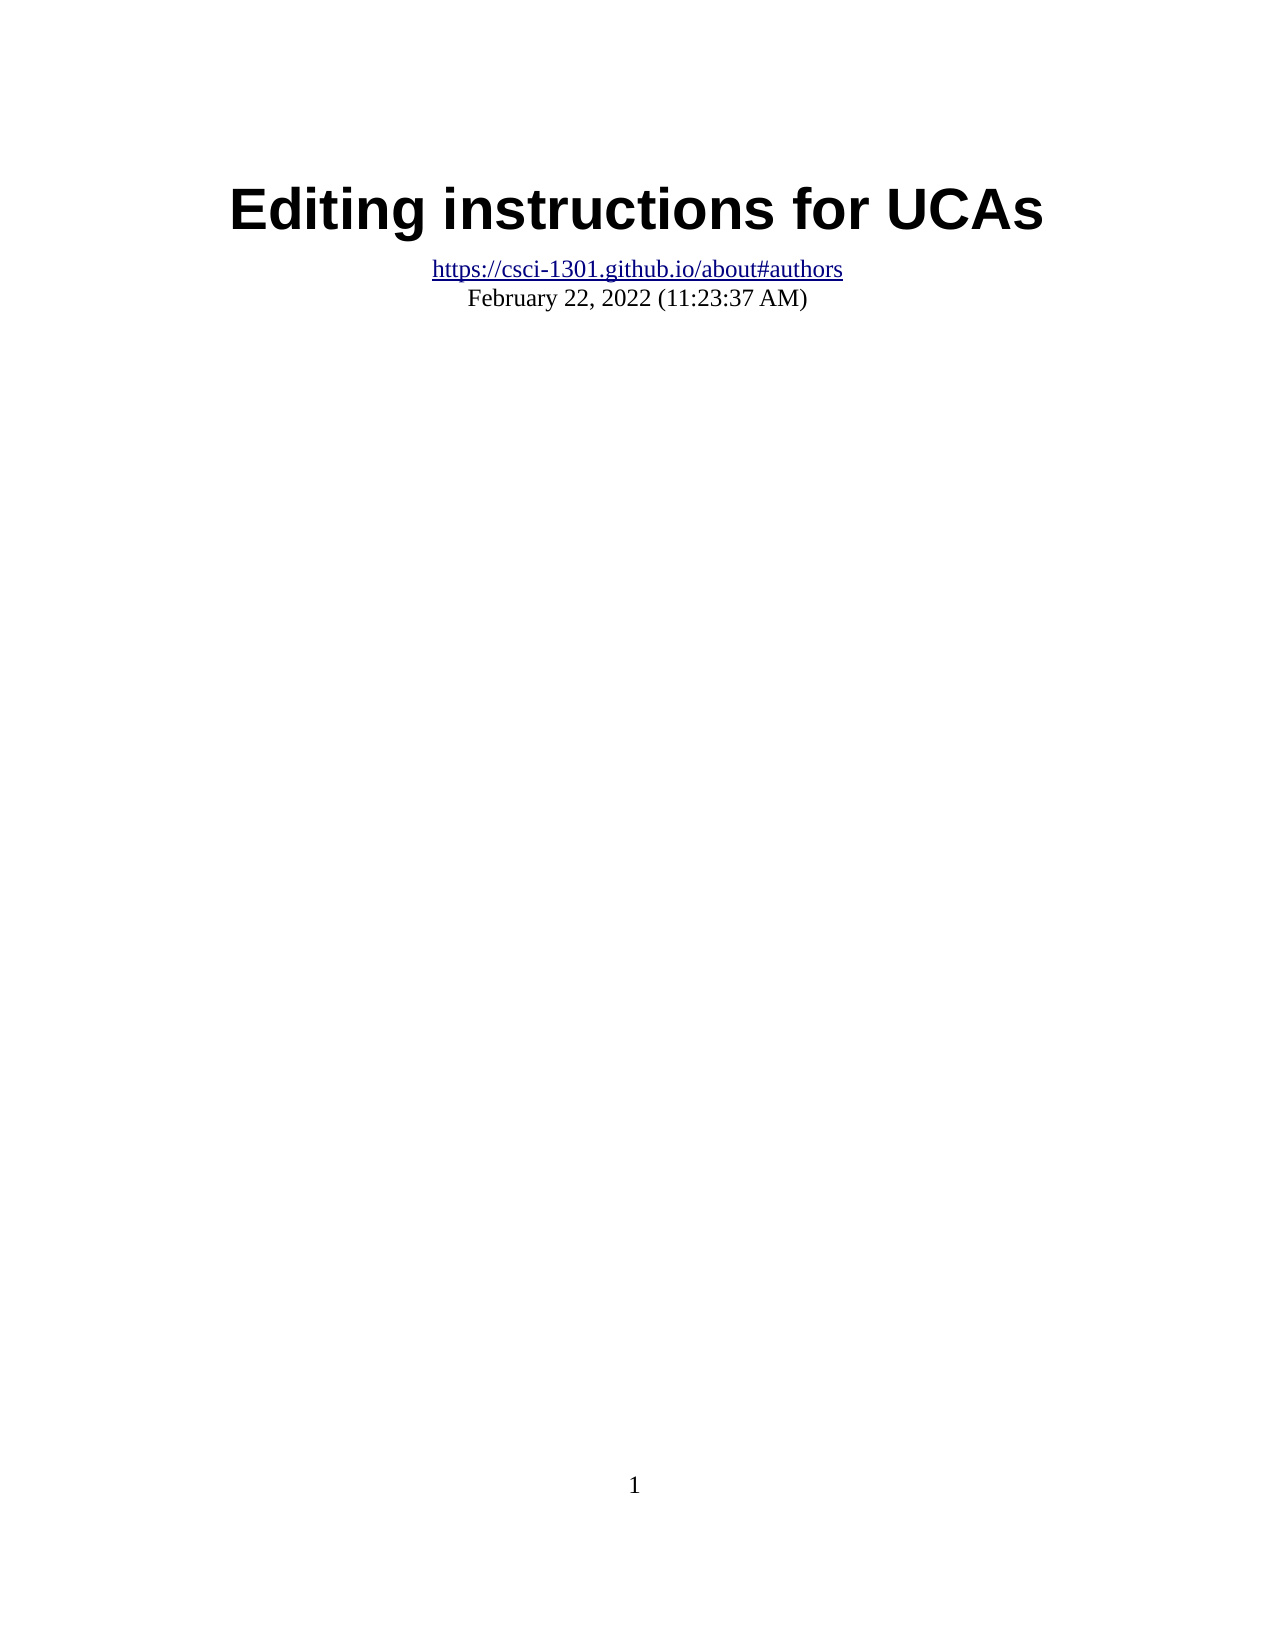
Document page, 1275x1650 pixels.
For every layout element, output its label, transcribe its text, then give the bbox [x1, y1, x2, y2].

title Editing instructions for UCAs [150, 175, 1125, 242]
text February 22, 2022 (11:23:37 AM) [150, 283, 1125, 312]
text https://csci-1301.github.io/about#authors [150, 254, 1125, 283]
